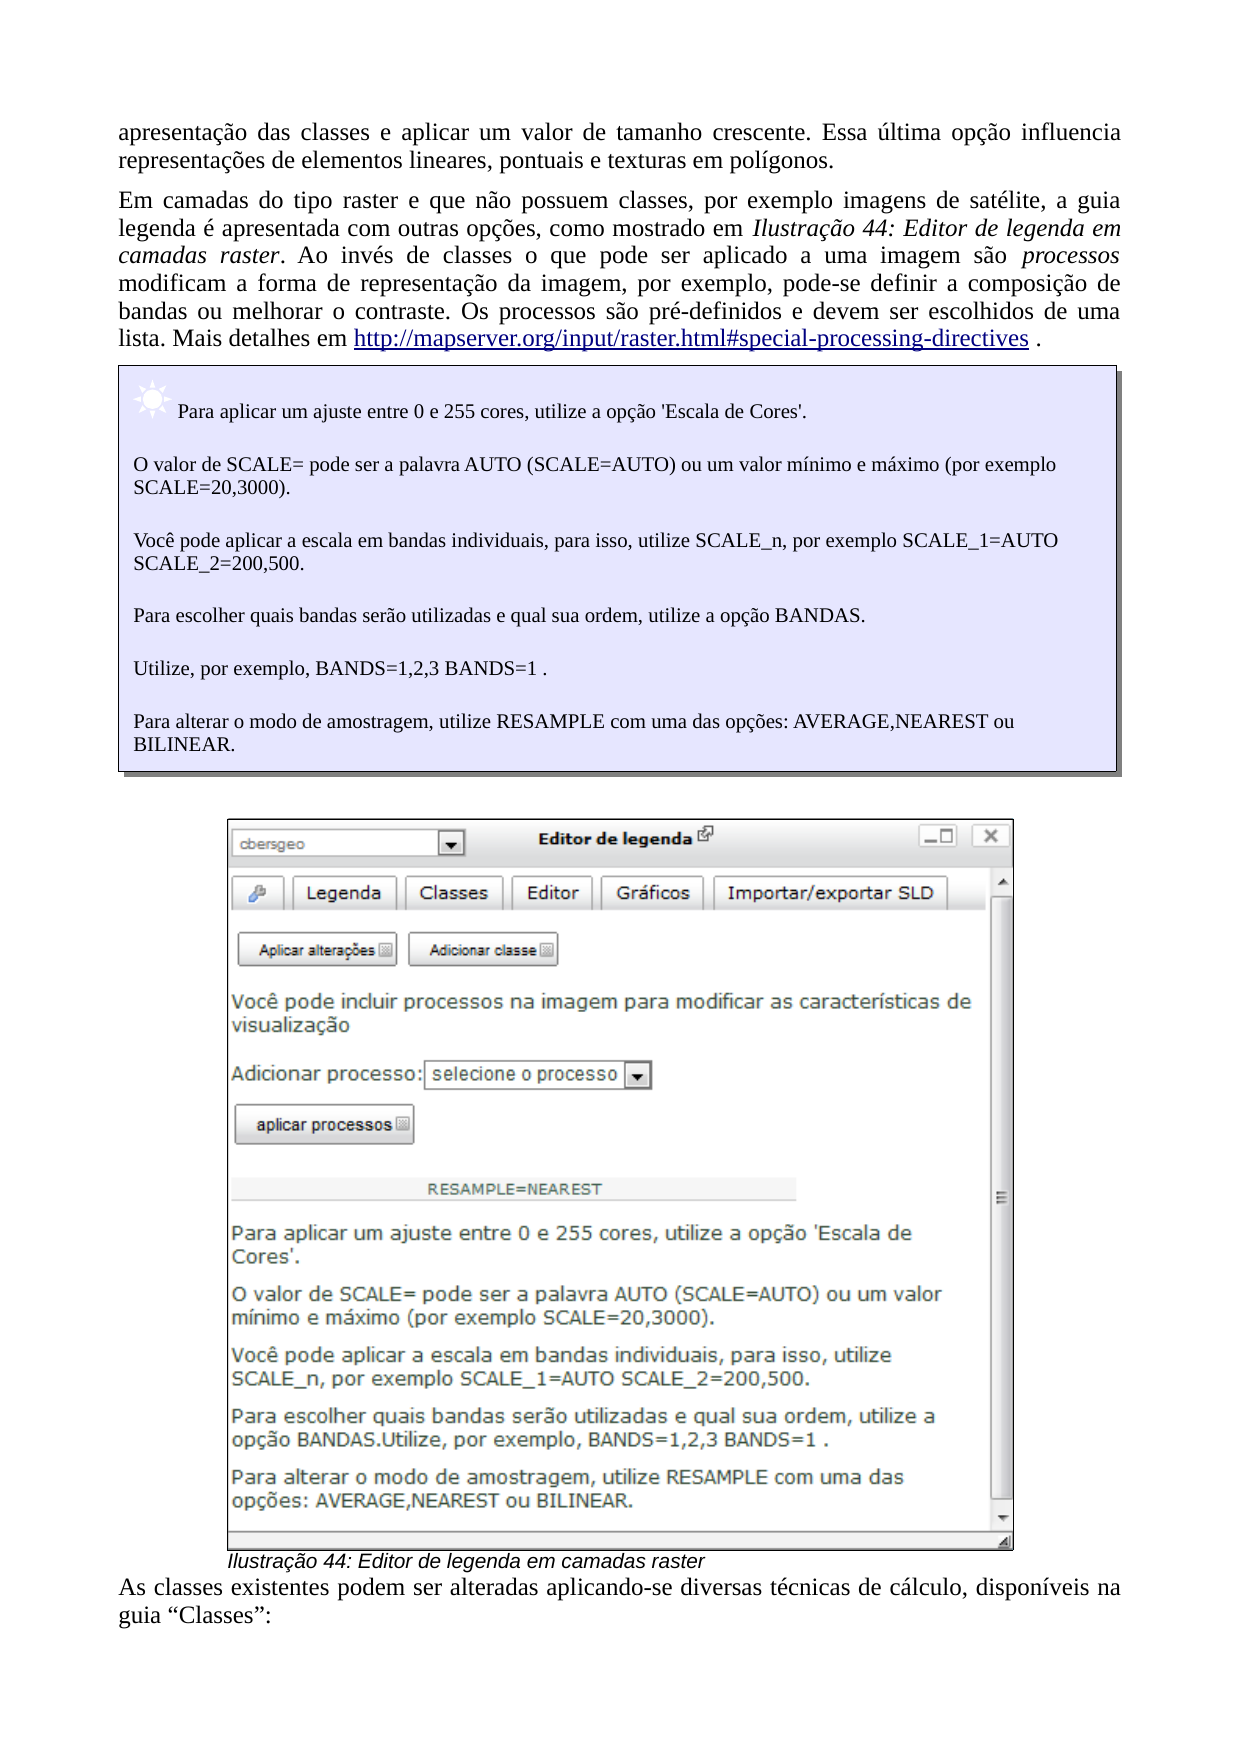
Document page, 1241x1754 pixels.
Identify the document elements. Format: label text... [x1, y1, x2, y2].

picture [149, 410, 156, 419]
text Em camadas do tipo raster e que não possuem classes, por exemplo imagens de satélite, a guia legenda é apresentada com outras opções, como mostrado em Ilustração 44: Editor de legenda em camadas raster. Ao invés de classes o que pode ser aplicado a uma imagem são processos modificam a forma de representação da imagem, por exemplo, pode-se definir a composição de bandas ou melhorar o contraste. Os processos são pré-definidos e devem ser escolhidos de uma lista. Mais detalhes em http://mapserver.org/input/raster.html#special-processing-directives . [118, 186, 1122, 352]
text Ilustração 44: Editor de legenda em camadas raster [227, 1551, 1013, 1573]
text Você pode aplicar a escala em bandas individuais, para isso, utilize SCALE_n, por exemplo SCALE_1=AUTO SCALE_2=200,500. [119, 514, 1116, 575]
text Para alterar o modo de amostragem, utilize RESAMPLE com uma das opções: AVERAGE,NEAREST ou BILINEAR. [119, 694, 1116, 771]
text As classes existentes podem ser alteradas aplicando-se diversas técnicas de cálculo, disponíveis na guia “Classes”: [118, 806, 1122, 1628]
picture [164, 396, 173, 402]
picture [138, 385, 167, 414]
text Para aplicar um ajuste entre 0 e 255 cores, utilize a opção 'Escala de Cores'. [119, 366, 1116, 423]
picture [149, 379, 156, 388]
picture [133, 396, 141, 402]
text Para escolher quais bandas serão utilizadas e qual sua ordem, utilize a opção BANDAS. [119, 589, 1116, 627]
text Utilize, por exemplo, BANDS=1,2,3 BANDS=1 . [119, 642, 1116, 680]
picture [228, 820, 1013, 1550]
text apresentação das classes e aplicar um valor de tamanho crescente. Essa última opção influencia representações de elementos lineares, pontuais e texturas em polígonos. [118, 118, 1122, 173]
text O valor de SCALE= pode ser a palavra AUTO (SCALE=AUTO) ou um valor mínimo e máximo (por exemplo SCALE=20,3000). [119, 438, 1116, 499]
